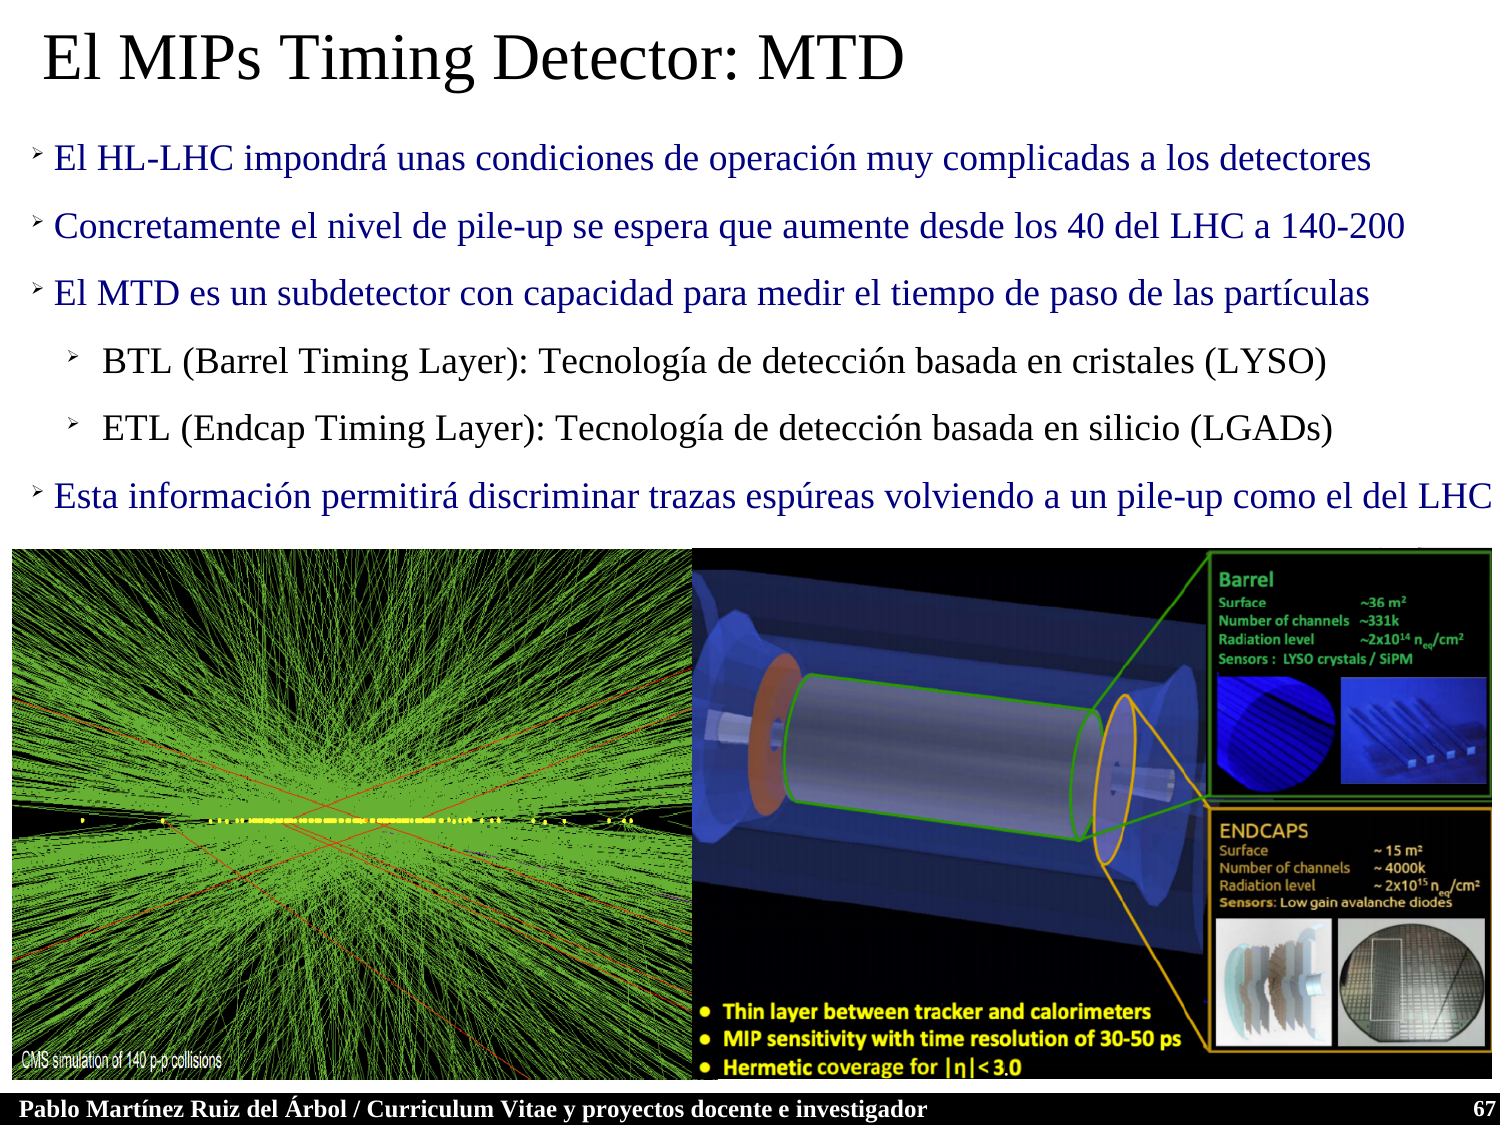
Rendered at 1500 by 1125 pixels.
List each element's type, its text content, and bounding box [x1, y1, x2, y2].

text_box El HL-LHC impondrá unas condiciones de operación muy complicadas a los detectores Concretamente el nivel de pile-up se espera que aumente desde los 40 del LHC a 140-200 El MTD es un subdetector con capacidad para medir el tiempo de paso de las partículas BTL (Barrel Timing Layer): Tecnología de detección basada en cristales (LYSO) ETL (Endcap Timing Layer): Tecnología de detección basada en silicio (LGADs) Esta información permitirá discriminar trazas espúreas volviendo a un pile-up como el del LHC [11, 98, 1500, 279]
picture [12, 547, 1492, 1081]
text_box El MIPs Timing Detector: MTD [0, 3, 976, 111]
